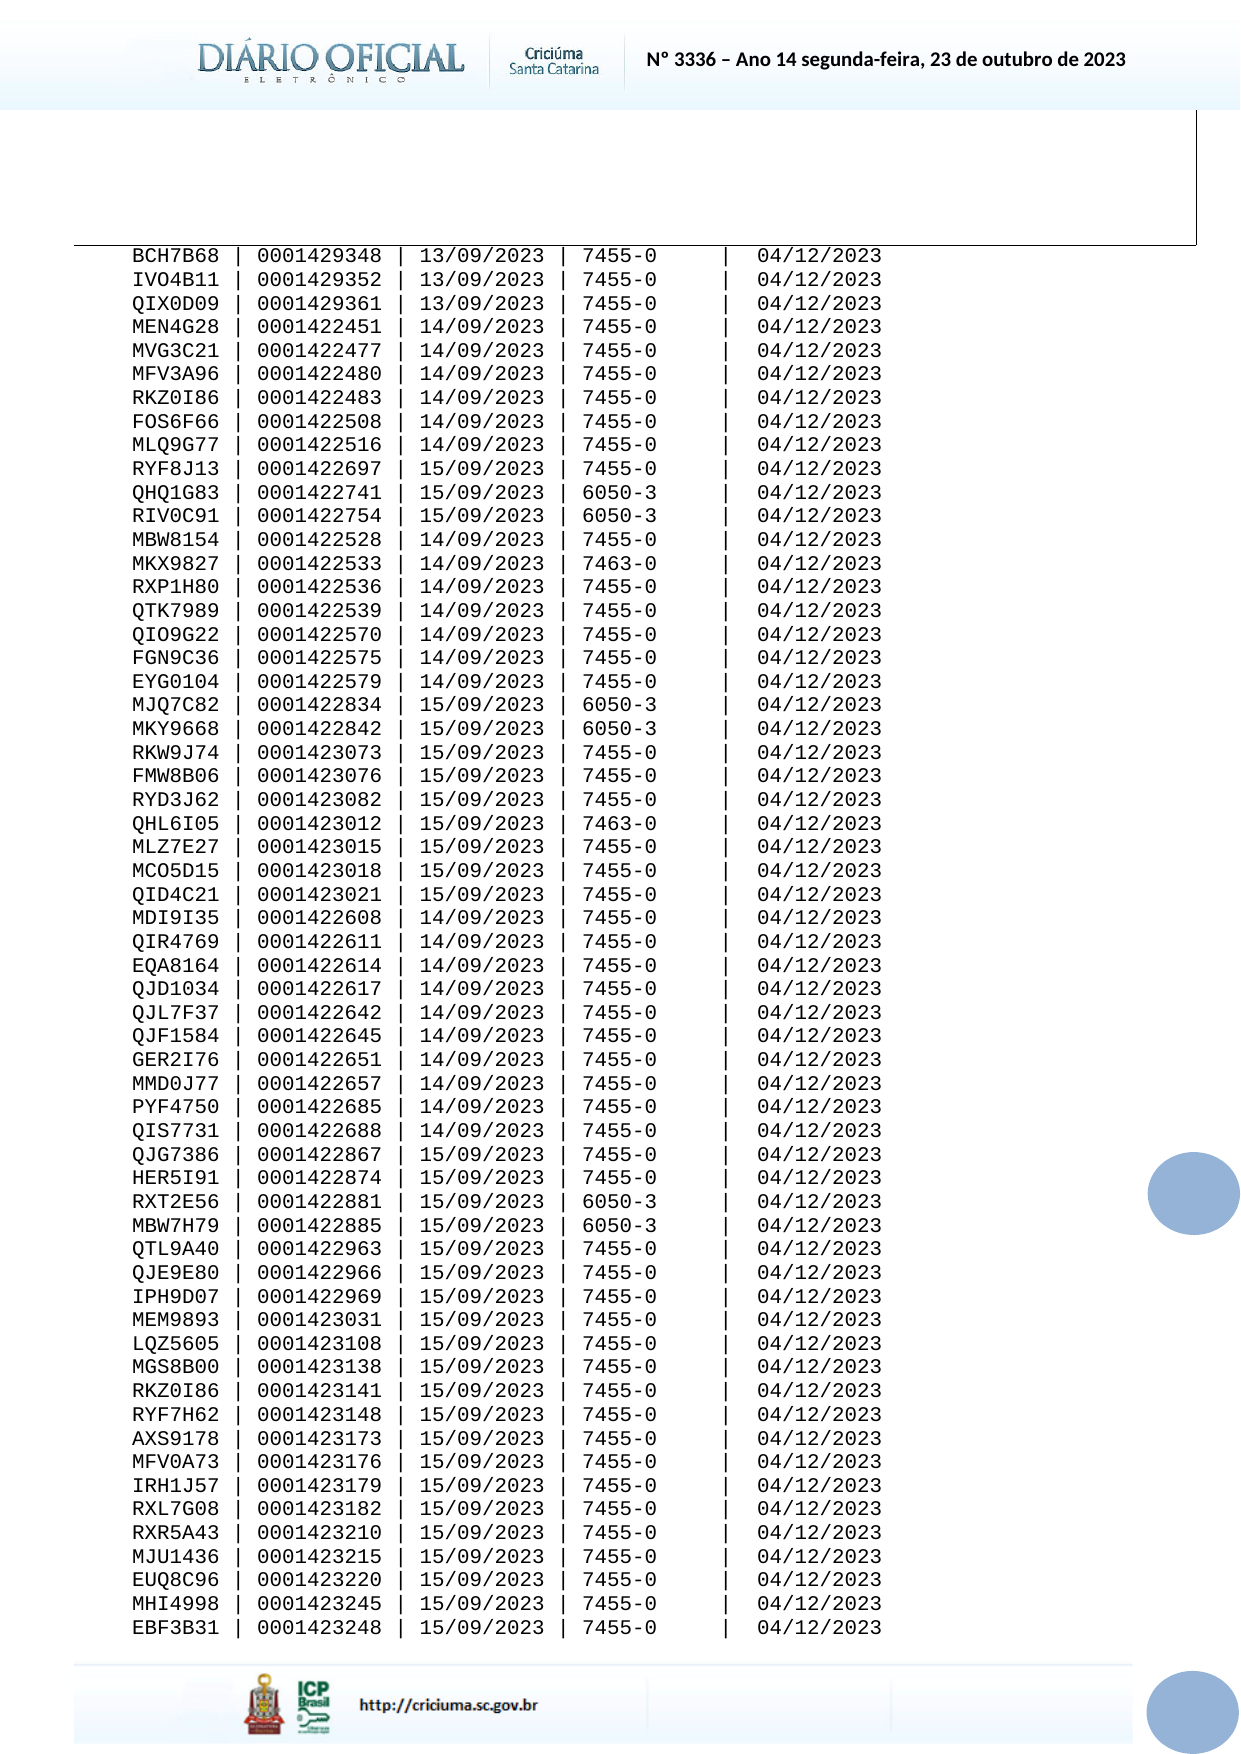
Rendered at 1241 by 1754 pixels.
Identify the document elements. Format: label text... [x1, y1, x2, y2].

text QIO9G22 | 0001422570 | 14/09/2023 | 7455-0 | 04/12/2023 [44, 623, 1196, 647]
text FGN9C36 | 0001422575 | 14/09/2023 | 7455-0 | 04/12/2023 [44, 647, 1196, 671]
text RXR5A43 | 0001423210 | 15/09/2023 | 7455-0 | 04/12/2023 [44, 1522, 1196, 1546]
text RKW9J74 | 0001423073 | 15/09/2023 | 7455-0 | 04/12/2023 [44, 742, 1196, 765]
text RKZ0I86 | 0001423141 | 15/09/2023 | 7455-0 | 04/12/2023 [44, 1380, 1196, 1404]
text QID4C21 | 0001423021 | 15/09/2023 | 7455-0 | 04/12/2023 [44, 884, 1196, 907]
text QJF1584 | 0001422645 | 14/09/2023 | 7455-0 | 04/12/2023 [44, 1026, 1196, 1049]
text RYD3J62 | 0001423082 | 15/09/2023 | 7455-0 | 04/12/2023 [44, 789, 1196, 813]
text MFV0A73 | 0001423176 | 15/09/2023 | 7455-0 | 04/12/2023 [44, 1451, 1196, 1475]
text EUQ8C96 | 0001423220 | 15/09/2023 | 7455-0 | 04/12/2023 [44, 1569, 1196, 1593]
text MMD0J77 | 0001422657 | 14/09/2023 | 7455-0 | 04/12/2023 [44, 1073, 1196, 1096]
text EQA8164 | 0001422614 | 14/09/2023 | 7455-0 | 04/12/2023 [44, 954, 1196, 978]
text RXL7G08 | 0001423182 | 15/09/2023 | 7455-0 | 04/12/2023 [44, 1498, 1196, 1522]
text FOS6F66 | 0001422508 | 14/09/2023 | 7455-0 | 04/12/2023 [44, 411, 1196, 434]
text MKY9668 | 0001422842 | 15/09/2023 | 6050-3 | 04/12/2023 [44, 718, 1196, 742]
text MCO5D15 | 0001423018 | 15/09/2023 | 7455-0 | 04/12/2023 [44, 860, 1196, 884]
text MGS8B00 | 0001423138 | 15/09/2023 | 7455-0 | 04/12/2023 [44, 1357, 1196, 1380]
text QTK7989 | 0001422539 | 14/09/2023 | 7455-0 | 04/12/2023 [44, 600, 1196, 623]
text QIX0D09 | 0001429361 | 13/09/2023 | 7455-0 | 04/12/2023 [44, 292, 1196, 316]
text MHI4998 | 0001423245 | 15/09/2023 | 7455-0 | 04/12/2023 [44, 1593, 1196, 1617]
text GER2I76 | 0001422651 | 14/09/2023 | 7455-0 | 04/12/2023 [44, 1049, 1196, 1073]
text MFV3A96 | 0001422480 | 14/09/2023 | 7455-0 | 04/12/2023 [44, 363, 1196, 387]
text AXS9178 | 0001423173 | 15/09/2023 | 7455-0 | 04/12/2023 [44, 1427, 1196, 1451]
text MEM9893 | 0001423031 | 15/09/2023 | 7455-0 | 04/12/2023 [44, 1309, 1196, 1333]
text QTL9A40 | 0001422963 | 15/09/2023 | 7455-0 | 04/12/2023 [44, 1238, 1196, 1262]
text RXP1H80 | 0001422536 | 14/09/2023 | 7455-0 | 04/12/2023 [44, 576, 1196, 600]
text RIV0C91 | 0001422754 | 15/09/2023 | 6050-3 | 04/12/2023 [44, 505, 1196, 529]
text QJD1034 | 0001422617 | 14/09/2023 | 7455-0 | 04/12/2023 [44, 978, 1196, 1002]
text MVG3C21 | 0001422477 | 14/09/2023 | 7455-0 | 04/12/2023 [44, 340, 1196, 363]
text MJU1436 | 0001423215 | 15/09/2023 | 7455-0 | 04/12/2023 [44, 1546, 1196, 1569]
text MDI9I35 | 0001422608 | 14/09/2023 | 7455-0 | 04/12/2023 [44, 907, 1196, 931]
text QIR4769 | 0001422611 | 14/09/2023 | 7455-0 | 04/12/2023 [44, 931, 1196, 954]
text QJG7386 | 0001422867 | 15/09/2023 | 7455-0 | 04/12/2023 [44, 1144, 1196, 1167]
text QHQ1G83 | 0001422741 | 15/09/2023 | 6050-3 | 04/12/2023 [44, 482, 1196, 505]
text HER5I91 | 0001422874 | 15/09/2023 | 7455-0 | 04/12/2023 [44, 1167, 1157, 1191]
text RYF7H62 | 0001423148 | 15/09/2023 | 7455-0 | 04/12/2023 [44, 1404, 1196, 1427]
text MEN4G28 | 0001422451 | 14/09/2023 | 7455-0 | 04/12/2023 [44, 316, 1196, 340]
text MBW7H79 | 0001422885 | 15/09/2023 | 6050-3 | 04/12/2023 [44, 1215, 1196, 1238]
text MKX9827 | 0001422533 | 14/09/2023 | 7463-0 | 04/12/2023 [44, 553, 1196, 576]
text EYG0104 | 0001422579 | 14/09/2023 | 7455-0 | 04/12/2023 [44, 671, 1196, 694]
text QJE9E80 | 0001422966 | 15/09/2023 | 7455-0 | 04/12/2023 [44, 1262, 1196, 1286]
text MJQ7C82 | 0001422834 | 15/09/2023 | 6050-3 | 04/12/2023 [44, 694, 1196, 718]
text EBF3B31 | 0001423248 | 15/09/2023 | 7455-0 | 04/12/2023 [44, 1617, 1196, 1640]
text RKZ0I86 | 0001422483 | 14/09/2023 | 7455-0 | 04/12/2023 [44, 387, 1196, 411]
text IPH9D07 | 0001422969 | 15/09/2023 | 7455-0 | 04/12/2023 [44, 1286, 1196, 1309]
text PYF4750 | 0001422685 | 14/09/2023 | 7455-0 | 04/12/2023 [44, 1096, 1196, 1120]
text LQZ5605 | 0001423108 | 15/09/2023 | 7455-0 | 04/12/2023 [44, 1333, 1196, 1357]
text IRH1J57 | 0001423179 | 15/09/2023 | 7455-0 | 04/12/2023 [44, 1475, 1196, 1498]
text MBW8154 | 0001422528 | 14/09/2023 | 7455-0 | 04/12/2023 [44, 529, 1196, 553]
text BCH7B68 | 0001429348 | 13/09/2023 | 7455-0 | 04/12/2023 [44, 245, 1196, 269]
text QJL7F37 | 0001422642 | 14/09/2023 | 7455-0 | 04/12/2023 [44, 1002, 1196, 1026]
text RXT2E56 | 0001422881 | 15/09/2023 | 6050-3 | 04/12/2023 [44, 1191, 1153, 1215]
text IVO4B11 | 0001429352 | 13/09/2023 | 7455-0 | 04/12/2023 [44, 269, 1196, 292]
text QHL6I05 | 0001423012 | 15/09/2023 | 7463-0 | 04/12/2023 [44, 813, 1196, 836]
text MLZ7E27 | 0001423015 | 15/09/2023 | 7455-0 | 04/12/2023 [44, 836, 1196, 860]
text FMW8B06 | 0001423076 | 15/09/2023 | 7455-0 | 04/12/2023 [44, 765, 1196, 789]
text QIS7731 | 0001422688 | 14/09/2023 | 7455-0 | 04/12/2023 [44, 1120, 1196, 1144]
text RYF8J13 | 0001422697 | 15/09/2023 | 7455-0 | 04/12/2023 [44, 458, 1196, 482]
text MLQ9G77 | 0001422516 | 14/09/2023 | 7455-0 | 04/12/2023 [44, 434, 1196, 458]
